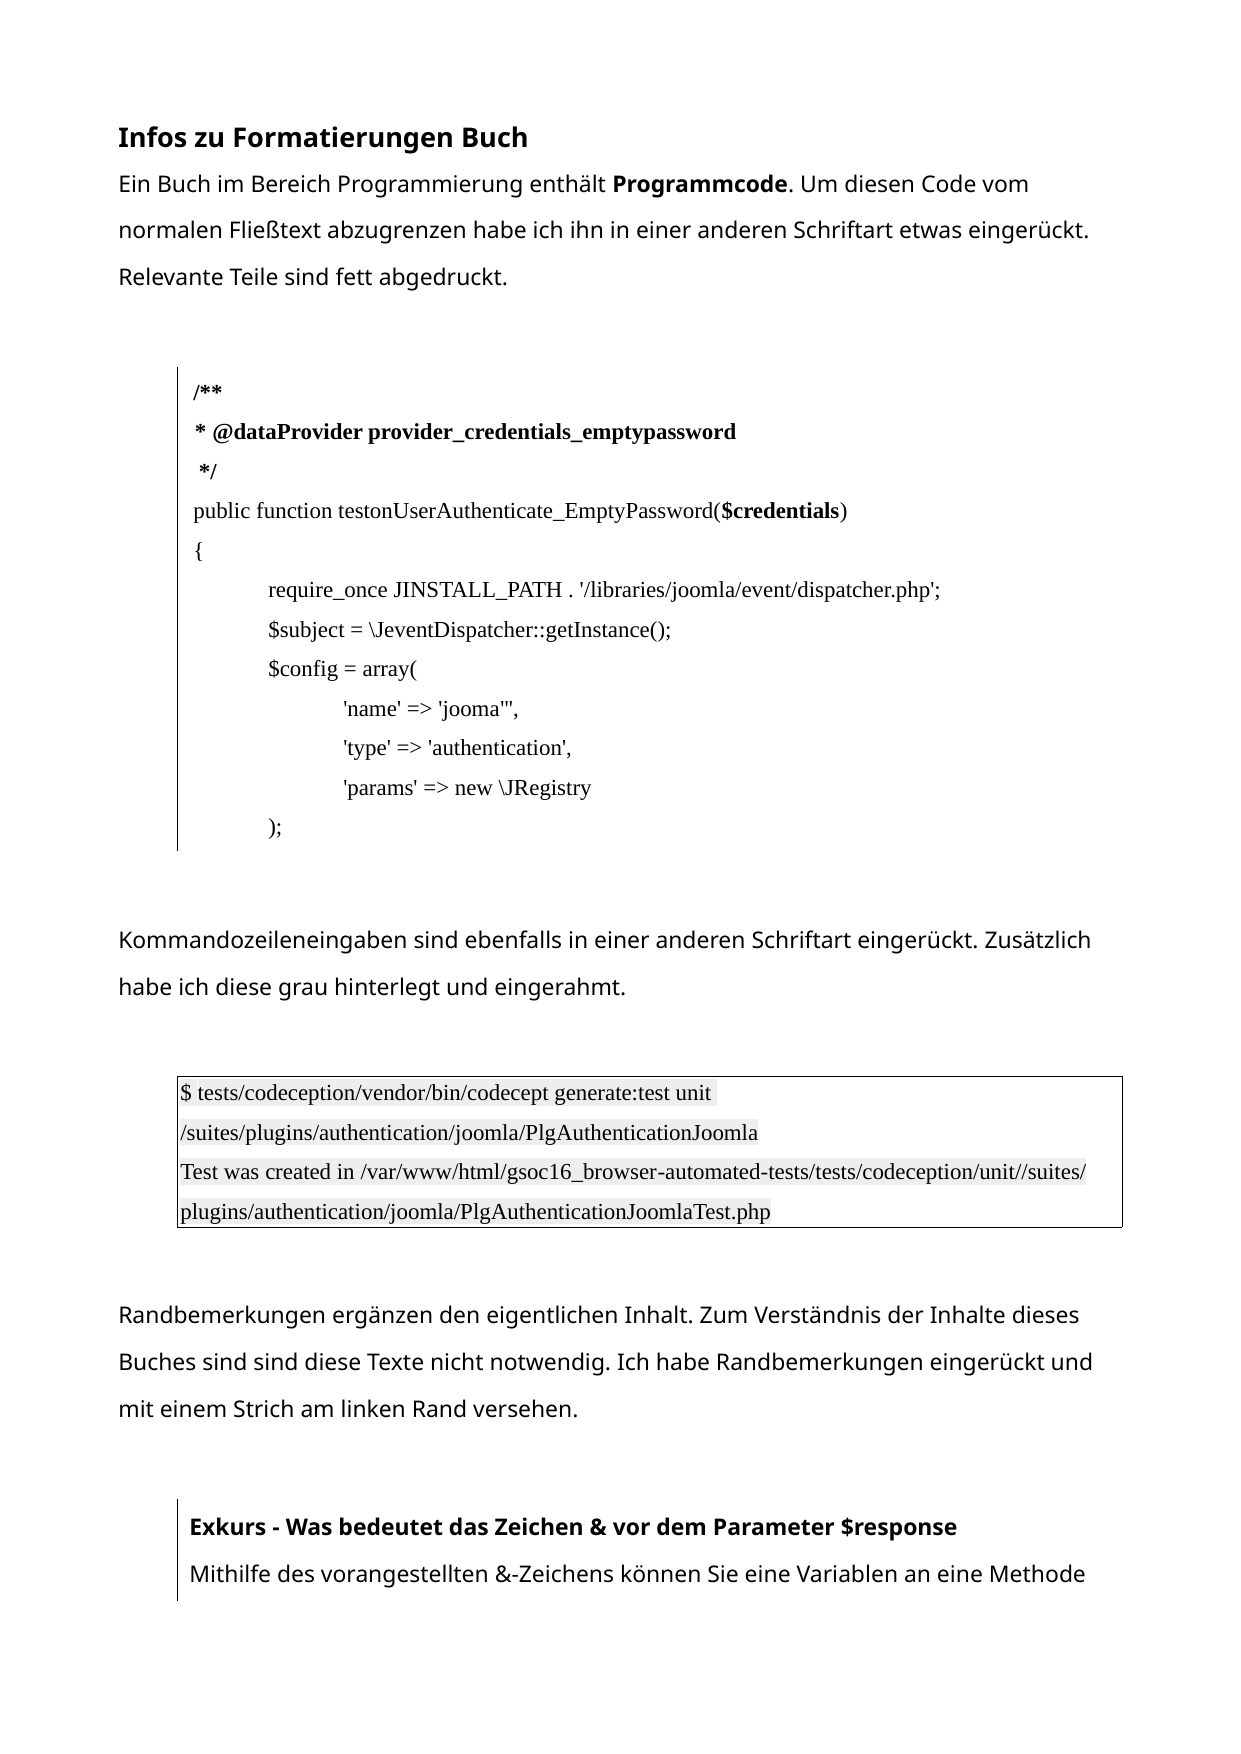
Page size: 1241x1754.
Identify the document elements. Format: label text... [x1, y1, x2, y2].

text $ tests/codeception/vendor/bin/codecept generate:test unit /suites/plugins/authentication/joomla/PlgAuthenticationJoomla Test was created in /var/www/html/gsoc16_browser‑automated‑tests/tests/codeception/unit//suites/plugins/authentication/joomla/PlgAuthenticationJoomlaTest.php [178, 1077, 1122, 1227]
text Exkurs - Was bedeutet das Zeichen & vor dem Parameter $response Mithilfe des vorangestellten &-Zeichens können Sie eine Variablen an eine Methode [178, 1499, 1122, 1601]
text Ein Buch im Bereich Programmierung enthält Programmcode. Um diesen Code vom normalen Fließtext abzugrenzen habe ich ihn in einer anderen Schriftart etwas eingerückt. Relevante Teile sind fett abgedruckt. [118, 167, 1122, 292]
text Randbemerkungen ergänzen den eigentlichen Inhalt. Zum Verständnis der Inhalte dieses Buches sind sind diese Texte nicht notwendig. Ich habe Randbemerkungen eingerückt und mit einem Strich am linken Rand versehen. [118, 1299, 1122, 1424]
text Kommandozeileneingaben sind ebenfalls in einer anderen Schriftart eingerückt. Zusätzlich habe ich diese grau hinterlegt und eingerahmt. [118, 923, 1122, 1002]
text /** * @dataProvider provider_credentials_emptypassword */ public function testonUserAuthenticate_EmptyPassword($credentials) { require_once JINSTALL_PATH . '/libraries/joomla/event/dispatcher.php'; $subject = \JeventDispatcher::getInstance(); $config = array( 'name' => 'jooma"', 'type' => 'authentication', 'params' => new \JRegistry ); [178, 367, 1122, 851]
subtitle Infos zu Formatierungen Buch [118, 118, 1122, 155]
